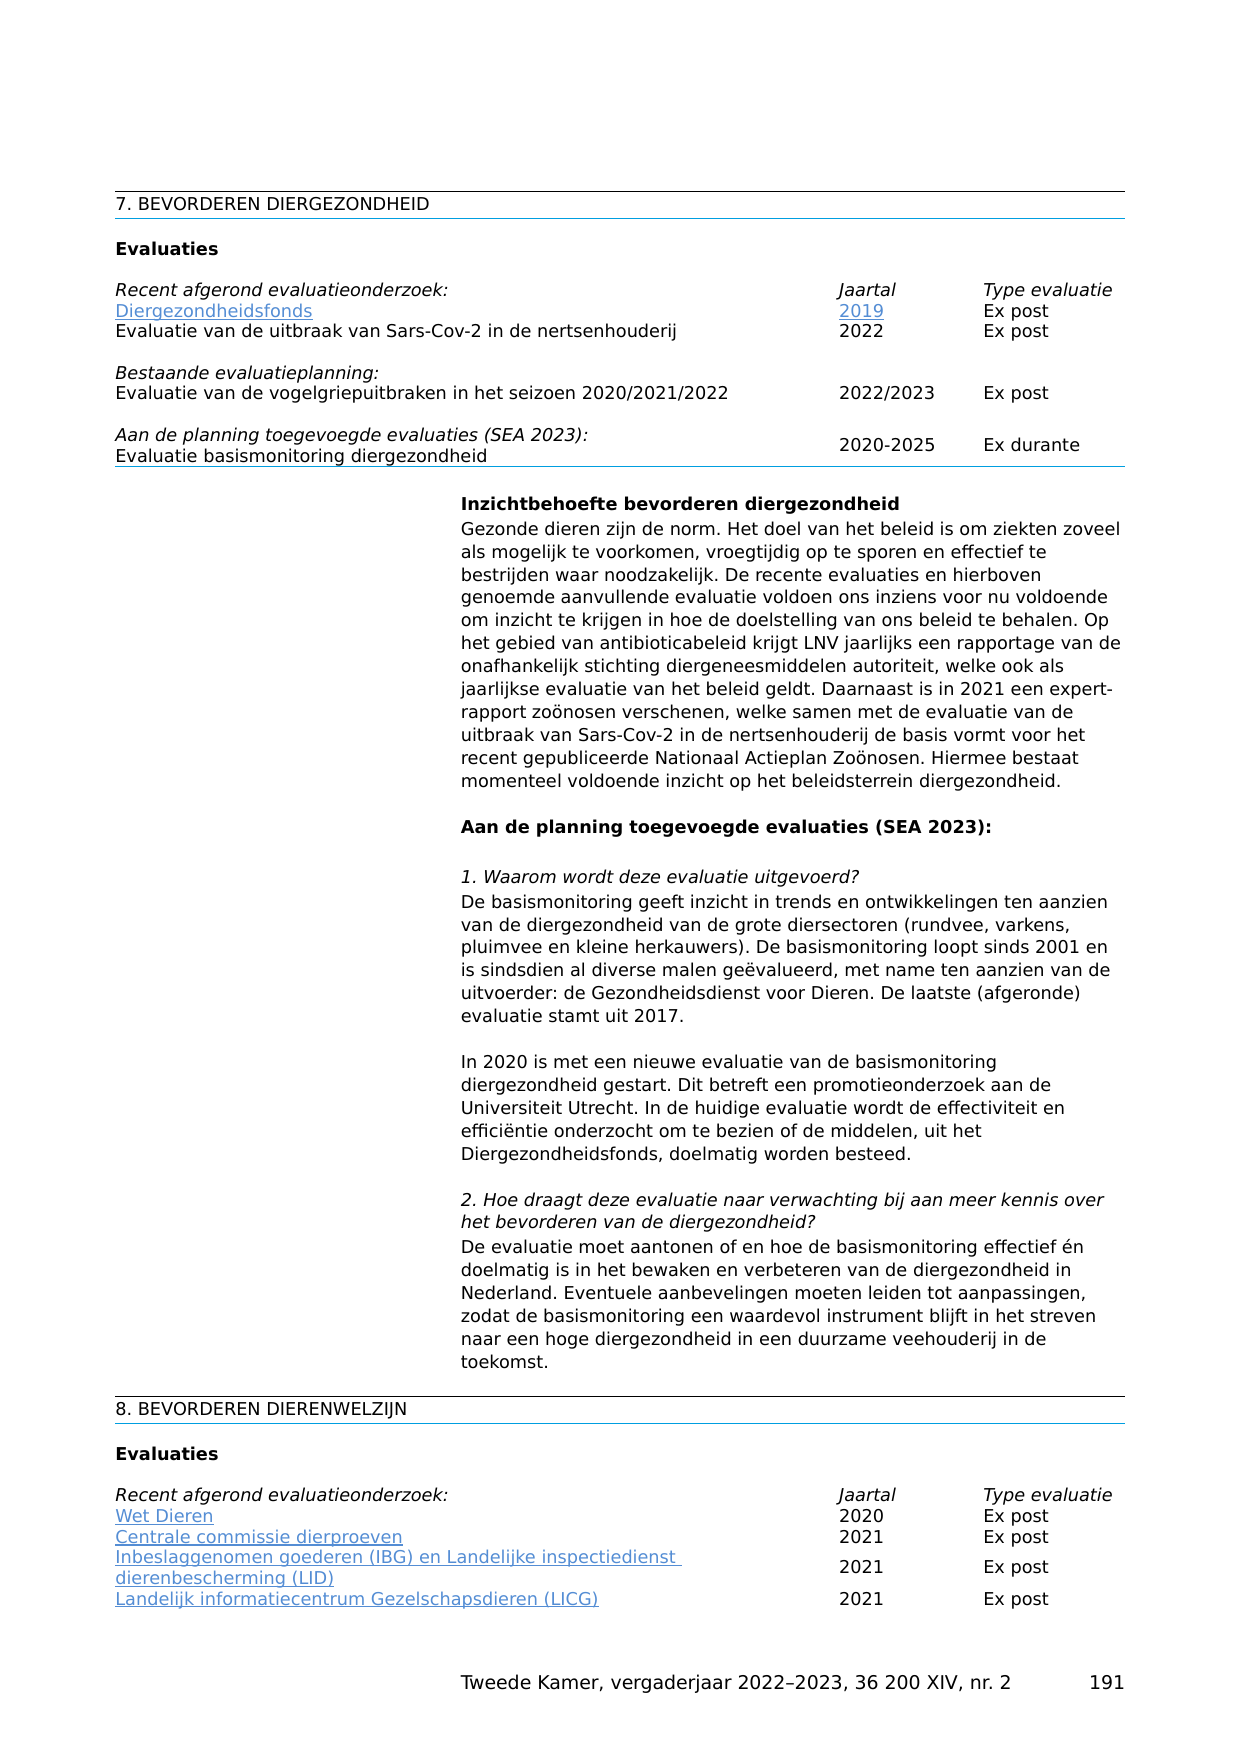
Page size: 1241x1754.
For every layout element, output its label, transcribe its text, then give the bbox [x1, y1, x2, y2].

table_cell 2022/2023 [836, 383, 980, 404]
table_cell Ex post [980, 1589, 1125, 1609]
table_cell [404, 219, 548, 239]
table_cell [115, 260, 259, 280]
table_cell [259, 260, 403, 280]
table_cell [259, 404, 403, 424]
table_cell [115, 1465, 259, 1485]
table_cell [980, 404, 1125, 424]
table_cell Evaluaties [115, 1444, 1125, 1465]
table_cell [980, 1465, 1125, 1485]
table_cell Wet Dieren [115, 1506, 836, 1527]
table_cell Inbeslaggenomen goederen (IBG) en Landelijke inspectiedienst dierenbescherming (LID) [115, 1547, 836, 1588]
table_cell Aan de planning toegevoegde evaluaties (SEA 2023): [115, 425, 836, 445]
table_cell [692, 404, 836, 424]
table_cell Ex post [980, 1527, 1125, 1547]
table_cell 2020-2025 [836, 425, 980, 466]
text De evaluatie moet aantonen of en hoe de basismonitoring effectief én doelmatig is in het bewaken en verbeteren van de diergezondheid in Nederland. Eventuele aanbevelingen moeten leiden tot aanpassingen, zodat de basismonitoring een waardevol instrument blijft in het streven naar een hoge diergezondheid in een duurzame veehouderij in de toekomst. [461, 1236, 1125, 1373]
table_cell 2021 [836, 1589, 980, 1609]
text In 2020 is met een nieuwe evaluatie van de basismonitoring diergezondheid gestart. Dit betreft een promotieonderzoek aan de Universiteit Utrecht. In de huidige evaluatie wordt de effectiviteit en efficiëntie onderzocht om te bezien of de middelen, uit het Diergezondheidsfonds, doelmatig worden besteed. [461, 1050, 1125, 1165]
table_cell [115, 404, 259, 424]
table_cell [404, 1465, 548, 1485]
table_cell [836, 1465, 980, 1485]
table_cell [548, 219, 692, 239]
table_cell [115, 342, 836, 363]
table_cell [980, 260, 1125, 280]
table_cell [692, 219, 836, 239]
table_cell Diergezondheidsfonds [115, 301, 836, 321]
text Aan de planning toegevoegde evaluaties (SEA 2023): [461, 815, 1125, 838]
table_cell [404, 260, 548, 280]
table_cell 2019 [836, 301, 980, 321]
table_cell [548, 1465, 692, 1485]
table_cell [692, 1465, 836, 1485]
table_cell Ex durante [980, 425, 1125, 466]
table_cell [692, 260, 836, 280]
table_cell Centrale commissie dierproeven [115, 1527, 836, 1547]
table_cell [259, 1465, 403, 1485]
table_cell [548, 404, 692, 424]
table_cell [980, 1424, 1125, 1444]
table_cell [548, 260, 692, 280]
table_cell [836, 219, 980, 239]
text De basismonitoring geeft inzicht in trends en ontwikkelingen ten aanzien van de diergezondheid van de grote diersectoren (rundvee, varkens, pluimvee en kleine herkauwers). De basismonitoring loopt sinds 2001 en is sindsdien al diverse malen geëvalueerd, met name ten aanzien van de uitvoerder: de Gezondheidsdienst voor Dieren. De laatste (afgeronde) evaluatie stamt uit 2017. [461, 890, 1125, 1027]
table_cell Ex post [980, 1506, 1125, 1527]
table_cell Bestaande evaluatieplanning: [115, 363, 836, 383]
table_cell Ex post [980, 1547, 1125, 1588]
table_cell Type evaluatie [980, 1485, 1125, 1506]
table_cell [259, 1424, 403, 1444]
table_cell 2022 [836, 321, 980, 342]
table_cell Landelijk informatiecentrum Gezelschapsdieren (LICG) [115, 1589, 836, 1609]
table_cell [404, 404, 548, 424]
table_cell [404, 1424, 548, 1444]
table_cell [548, 1424, 692, 1444]
table_cell Jaartal [836, 280, 980, 301]
table_cell 2020 [836, 1506, 980, 1527]
table_cell [692, 1424, 836, 1444]
table_cell [836, 260, 980, 280]
table_cell Type evaluatie [980, 280, 1125, 301]
table_cell Evaluatie van de vogelgriepuitbraken in het seizoen 2020/2021/2022 [115, 383, 836, 404]
table_cell Ex post [980, 301, 1125, 321]
table_cell 2021 [836, 1547, 980, 1588]
table_cell [115, 1424, 259, 1444]
table_cell 2021 [836, 1527, 980, 1547]
table_cell Ex post [980, 383, 1125, 404]
table_cell Recent afgerond evaluatieonderzoek: [115, 1485, 836, 1506]
table_cell [980, 219, 1125, 239]
text Inzichtbehoefte bevorderen diergezondheid [461, 492, 1125, 515]
table_header 8. BEVORDEREN DIERENWELZIJN [115, 1397, 1125, 1423]
table_header 7. BEVORDEREN DIERGEZONDHEID [115, 192, 1125, 218]
table_cell Jaartal [836, 1485, 980, 1506]
table_cell Ex post [980, 321, 1125, 342]
table_cell Evaluatie van de uitbraak van Sars-Cov-2 in de nertsenhouderij [115, 321, 836, 342]
table_cell [115, 219, 259, 239]
table_cell Evaluaties [115, 239, 1125, 259]
table_cell [836, 1424, 980, 1444]
text Gezonde dieren zijn de norm. Het doel van het beleid is om ziekten zoveel als mogelijk te voorkomen, vroegtijdig op te sporen en effectief te bestrijden waar noodzakelijk. De recente evaluaties en hierboven genoemde aanvullende evaluatie voldoen ons inziens voor nu voldoende om inzicht te krijgen in hoe de doelstelling van ons beleid te behalen. Op het gebied van antibioticabeleid krijgt LNV jaarlijks een rapportage van de onafhankelijk stichting diergeneesmiddelen autoriteit, welke ook als jaarlijkse evaluatie van het beleid geldt. Daarnaast is in 2021 een expert-rapport zoönosen verschenen, welke samen met de evaluatie van de uitbraak van Sars-Cov-2 in de nertsenhouderij de basis vormt voor het recent gepubliceerde Nationaal Actieplan Zoönosen. Hiermee bestaat momenteel voldoende inzicht op het beleidsterrein diergezondheid. [461, 517, 1125, 792]
table_cell Evaluatie basismonitoring diergezondheid [115, 445, 836, 466]
text 2. Hoe draagt deze evaluatie naar verwachting bij aan meer kennis over het bevorderen van de diergezondheid? [461, 1188, 1125, 1233]
text 1. Waarom wordt deze evaluatie uitgevoerd? [461, 865, 1125, 888]
table_cell [836, 404, 980, 424]
table_cell [980, 342, 1125, 383]
table_cell Recent afgerond evaluatieonderzoek: [115, 280, 836, 301]
table_cell [836, 342, 980, 383]
table_cell [259, 219, 403, 239]
